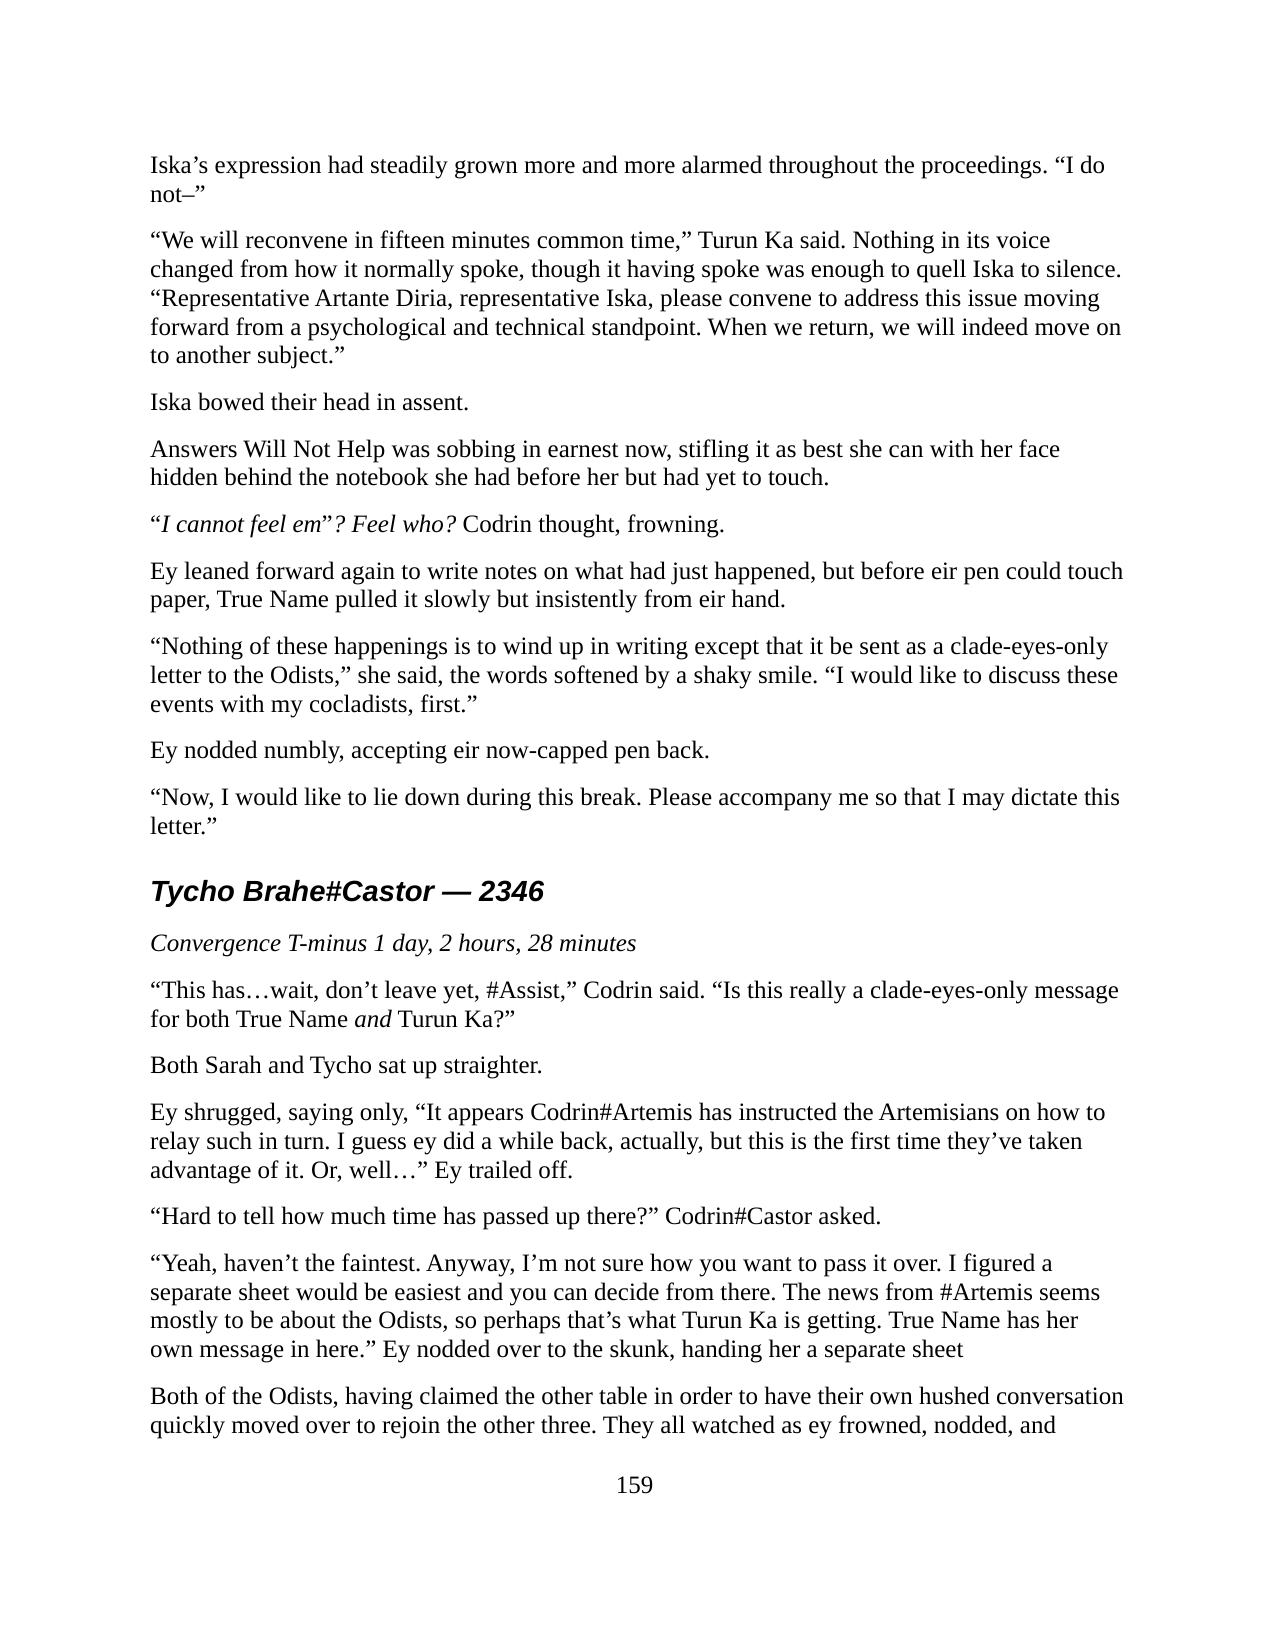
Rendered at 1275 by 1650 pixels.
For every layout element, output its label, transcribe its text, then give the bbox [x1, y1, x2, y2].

text Both of the Odists, having claimed the other table in order to have their own hushed conversation quickly moved over to rejoin the other three. They all watched as ey frowned, nodded, and [150, 1381, 1125, 1438]
text “I cannot feel em”? Feel who? Codrin thought, frowning. [150, 509, 1125, 538]
subtitle Tycho Brahe#Castor — 2346 [150, 873, 1125, 907]
text “Hard to tell how much time has passed up there?” Codrin#Castor asked. [150, 1201, 1125, 1230]
text Both Sarah and Tycho sat up straighter. [150, 1051, 1125, 1079]
text Answers Will Not Help was sobbing in earnest now, stifling it as best she can with her face hidden behind the notebook she had before her but had yet to touch. [150, 434, 1125, 491]
text Iska bowed their head in assent. [150, 387, 1125, 416]
text “We will reconvene in fifteen minutes common time,” Turun Ka said. Nothing in its voice changed from how it normally spoke, though it having spoke was enough to quell Iska to silence. “Representative Artante Diria, representative Iska, please convene to address this issue moving forward from a psychological and technical standpoint. When we return, we will indeed move on to another subject.” [150, 225, 1125, 369]
text Iska’s expression had steadily grown more and more alarmed throughout the proceedings. “I do not–” [150, 150, 1125, 207]
text Ey shrugged, saying only, “It appears Codrin#Artemis has instructed the Artemisians on how to relay such in turn. I guess ey did a while back, actually, but this is the first time they’ve taken advantage of it. Or, well…” Ey trailed off. [150, 1097, 1125, 1183]
text “Nothing of these happenings is to wind up in writing except that it be sent as a clade-eyes-only letter to the Odists,” she said, the words softened by a shaky smile. “I would like to discuss these events with my cocladists, first.” [150, 631, 1125, 717]
text “Now, I would like to lie down during this break. Please accompany me so that I may dictate this letter.” [150, 782, 1125, 839]
text Convergence T-minus 1 day, 2 hours, 28 minutes [150, 928, 1125, 957]
text Ey nodded numbly, accepting eir now-capped pen back. [150, 735, 1125, 764]
text “Yeah, haven’t the faintest. Anyway, I’m not sure how you want to pass it over. I figured a separate sheet would be easiest and you can decide from there. The news from #Artemis seems mostly to be about the Odists, so perhaps that’s what Turun Ka is getting. True Name has her own message in here.” Ey nodded over to the skunk, handing her a separate sheet [150, 1248, 1125, 1363]
text Ey leaned forward again to write notes on what had just happened, but before eir pen could touch paper, True Name pulled it slowly but insistently from eir hand. [150, 556, 1125, 613]
text “This has…wait, don’t leave yet, #Assist,” Codrin said. “Is this really a clade-eyes-only message for both True Name and Turun Ka?” [150, 975, 1125, 1033]
